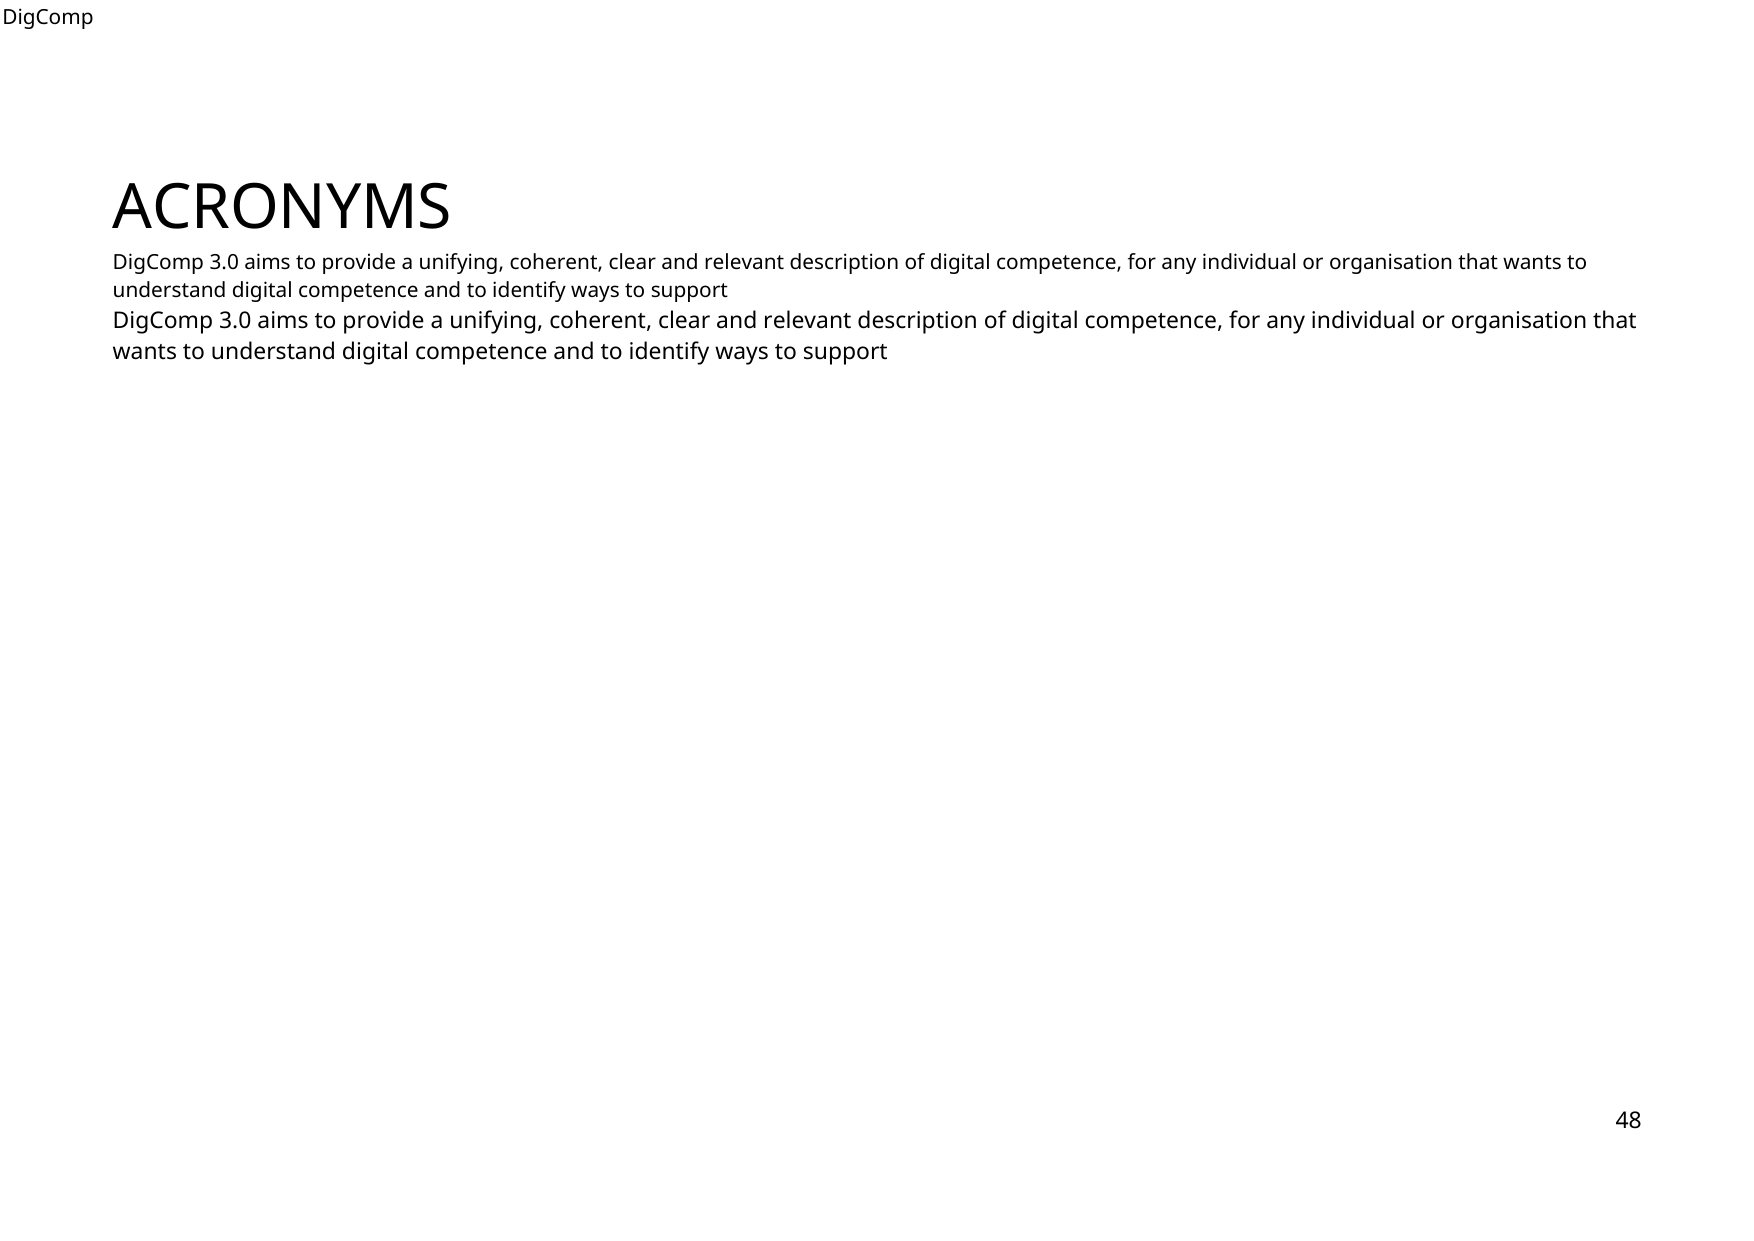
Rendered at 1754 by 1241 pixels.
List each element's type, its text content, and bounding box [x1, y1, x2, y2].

text DigComp 3.0 aims to provide a unifying, coherent, clear and relevant description of digital competence, for any individual or organisation that wants to understand digital competence and to identify ways to support [112, 247, 1641, 304]
text DigComp 3.0 aims to provide a unifying, coherent, clear and relevant description of digital competence, for any individual or organisation that wants to understand digital competence and to identify ways to support [112, 304, 1641, 366]
subtitle ACRONYMS [112, 162, 1641, 247]
